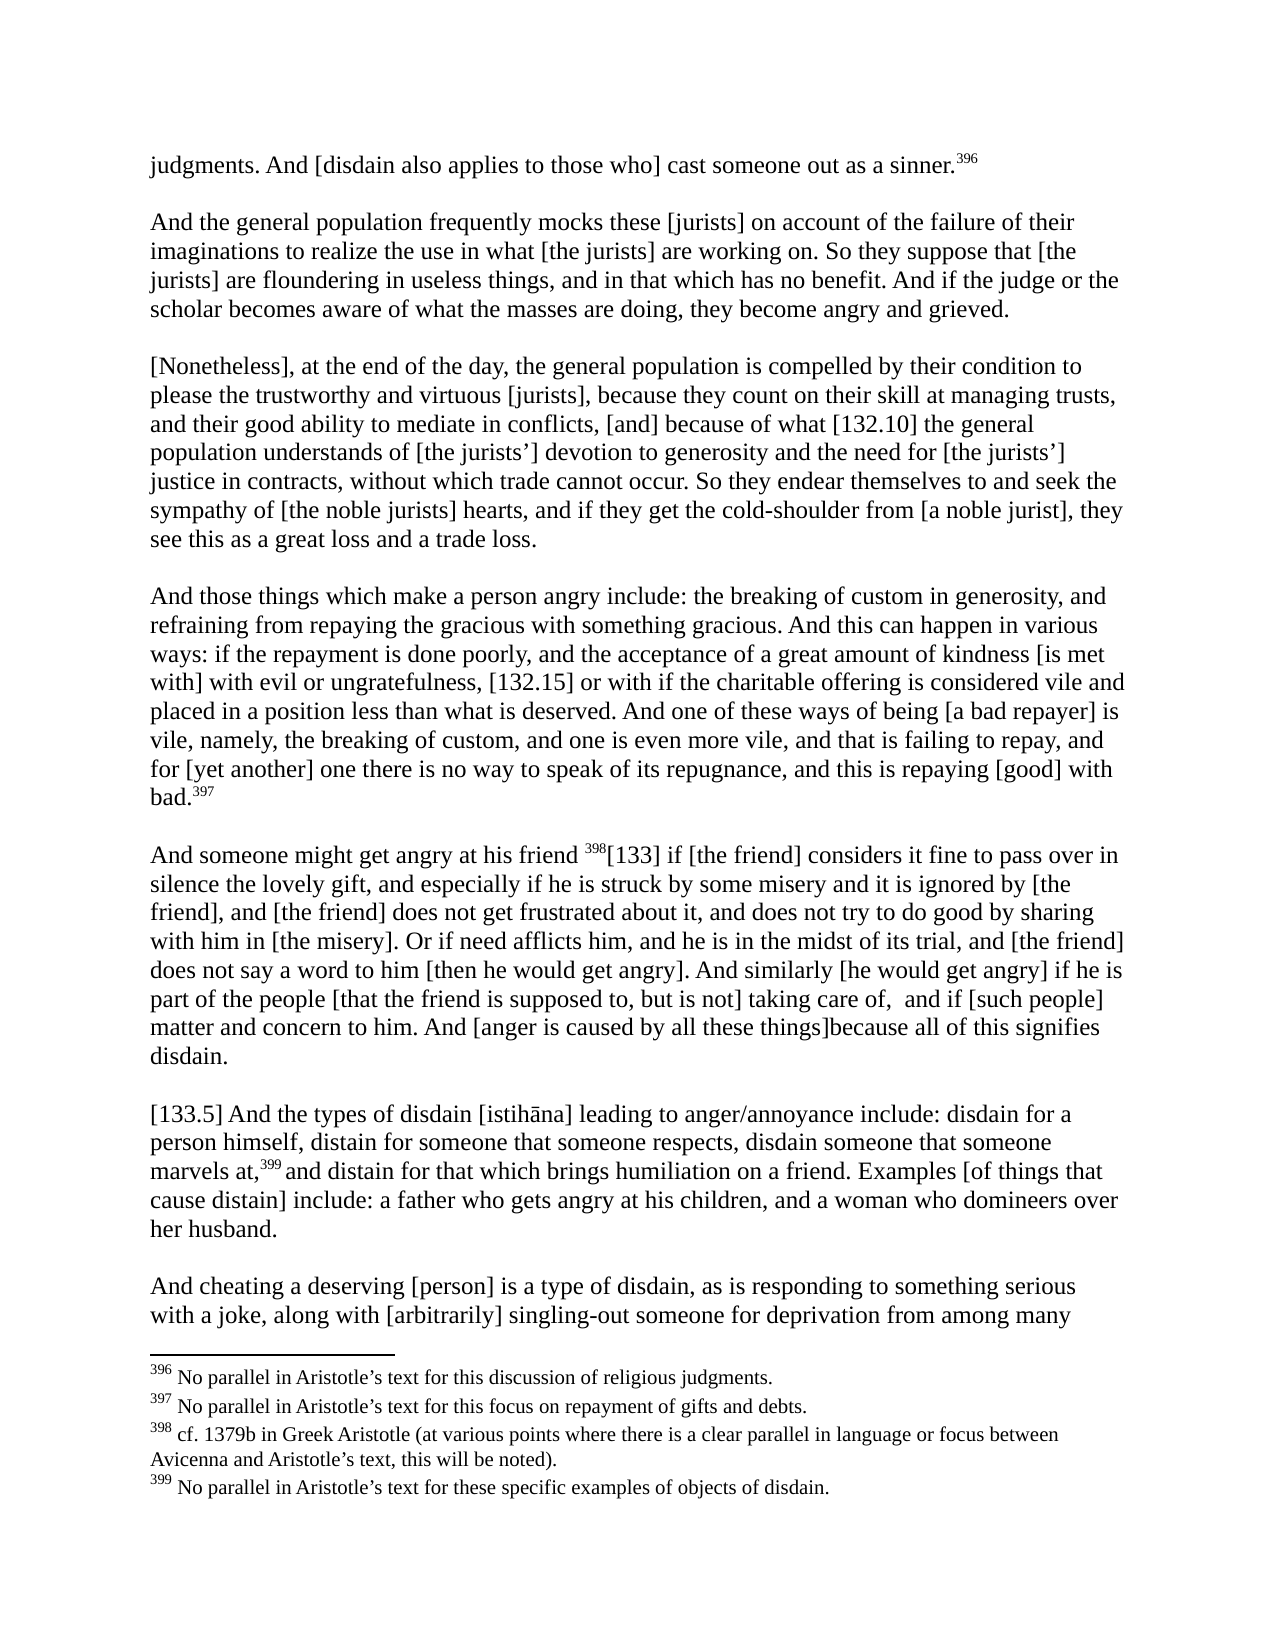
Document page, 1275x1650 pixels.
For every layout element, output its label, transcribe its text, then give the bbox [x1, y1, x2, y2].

text And those things which make a person angry include: the breaking of custom in generosity, and refraining from repaying the gracious with something gracious. And this can happen in various ways: if the repayment is done poorly, and the acceptance of a great amount of kindness [is met with] with evil or ungratefulness, [132.15] or with if the charitable offering is considered vile and placed in a position less than what is deserved. And one of these ways of being [a bad repayer] is vile, namely, the breaking of custom, and one is even more vile, and that is failing to repay, and for [yet another] one there is no way to speak of its repugnance, and this is repaying [good] with bad. [150, 581, 1125, 811]
text And the general population frequently mocks these [jurists] on account of the failure of their imaginations to realize the use in what [the jurists] are working on. So they suppose that [the jurists] are floundering in useless things, and in that which has no benefit. And if the judge or the scholar becomes aware of what the masses are doing, they become angry and grieved. [150, 207, 1125, 322]
text [Nonetheless], at the end of the day, the general population is compelled by their condition to please the trustworthy and virtuous [jurists], because they count on their skill at managing trusts, and their good ability to mediate in conflicts, [and] because of what [132.10] the general population understands of [the jurists’] devotion to generosity and the need for [the jurists’] justice in contracts, without which trade cannot occur. So they endear themselves to and seek the sympathy of [the noble jurists] hearts, and if they get the cold-shoulder from [a noble jurist], they see this as a great loss and a trade loss. [150, 351, 1125, 552]
text No parallel in Aristotle’s text for this focus on repayment of gifts and debts. [150, 1390, 1125, 1418]
text No parallel in Aristotle’s text for this discussion of religious judgments. [150, 1361, 1125, 1390]
text [133.5] And the types of disdain [istihāna] leading to anger/annoyance include: disdain for a person himself, distain for someone that someone respects, disdain someone that someone marvels at, and distain for that which brings humiliation on a friend. Examples [of things that cause distain] include: a father who gets angry at his children, and a woman who domineers over her husband. [150, 1099, 1125, 1242]
text And cheating a deserving [person] is a type of disdain, as is responding to something serious with a joke, along with [arbitrarily] singling-out someone for deprivation from among many [150, 1271, 1125, 1329]
text No parallel in Aristotle’s text for these specific examples of objects of disdain. [150, 1471, 1125, 1500]
text And someone might get angry at his friend [133] if [the friend] considers it fine to pass over in silence the lovely gift, and especially if he is struck by some misery and it is ignored by [the friend], and [the friend] does not get frustrated about it, and does not try to do good by sharing with him in [the misery]. Or if need afflicts him, and he is in the midst of its trial, and [the friend] does not say a word to him [then he would get angry]. And similarly [he would get angry] if he is part of the people [that the friend is supposed to, but is not] taking care of, and if [such people] matter and concern to him. And [anger is caused by all these things]because all of this signifies disdain. [150, 840, 1125, 1070]
text judgments. And [disdain also applies to those who] cast someone out as a sinner. [150, 150, 1125, 179]
text cf. 1379b in Greek Aristotle (at various points where there is a clear parallel in language or focus between Avicenna and Aristotle’s text, this will be noted). [150, 1418, 1125, 1471]
